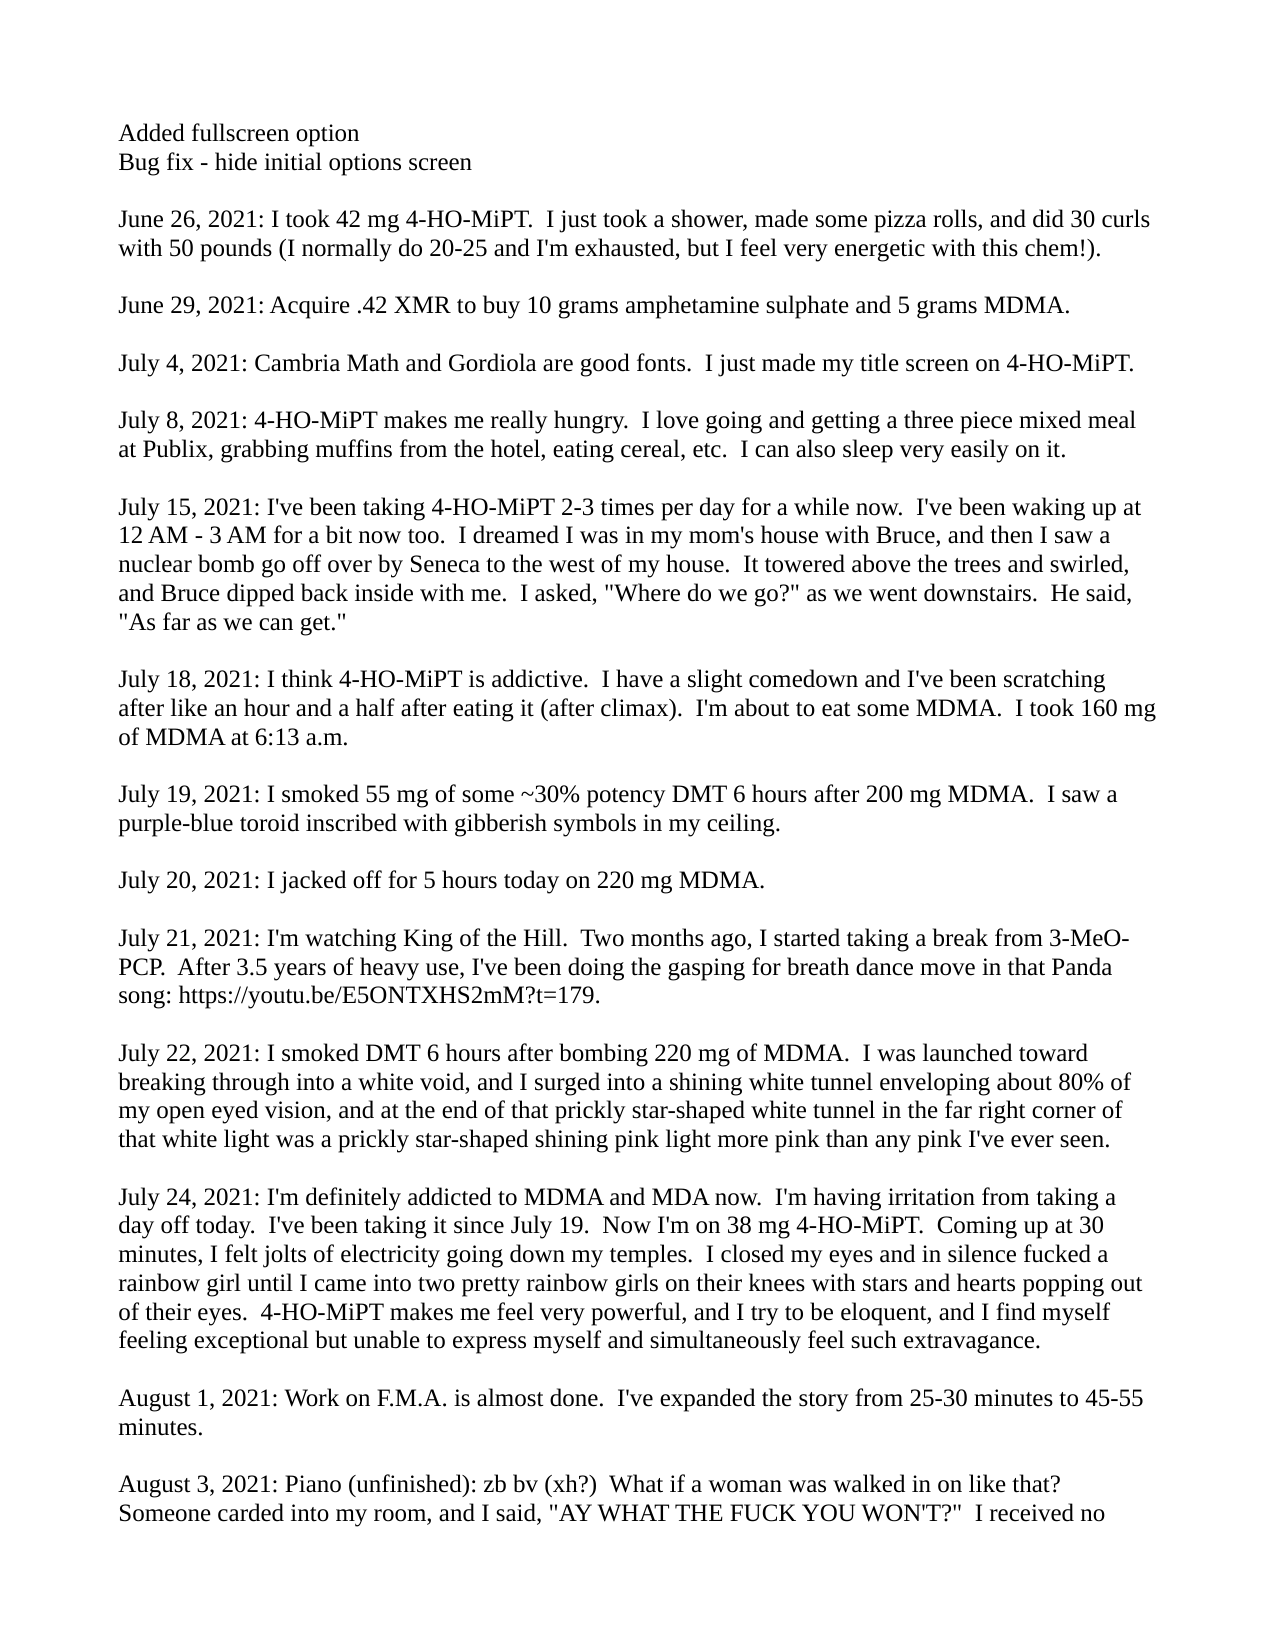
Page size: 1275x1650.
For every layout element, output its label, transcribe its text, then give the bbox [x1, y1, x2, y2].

text June 29, 2021: Acquire .42 XMR to buy 10 grams amphetamine sulphate and 5 grams MDMA. [118, 291, 1157, 319]
text July 8, 2021: 4-HO-MiPT makes me really hungry. I love going and getting a three piece mixed meal at Publix, grabbing muffins from the hotel, eating cereal, etc. I can also sleep very easily on it. [118, 406, 1157, 463]
text June 26, 2021: I took 42 mg 4-HO-MiPT. I just took a shower, made some pizza rolls, and did 30 curls with 50 pounds (I normally do 20-25 and I'm exhausted, but I feel very energetic with this chem!). [118, 204, 1157, 262]
text July 4, 2021: Cambria Math and Gordiola are good fonts. I just made my title screen on 4-HO-MiPT. [118, 348, 1157, 377]
text Added fullscreen option [118, 118, 1157, 147]
text July 18, 2021: I think 4-HO-MiPT is addictive. I have a slight comedown and I've been scratching after like an hour and a half after eating it (after climax). I'm about to eat some MDMA. I took 160 mg of MDMA at 6:13 a.m. [118, 664, 1157, 751]
text July 15, 2021: I've been taking 4-HO-MiPT 2-3 times per day for a while now. I've been waking up at 12 AM - 3 AM for a bit now too. I dreamed I was in my mom's house with Bruce, and then I saw a nuclear bomb go off over by Seneca to the west of my house. It towered above the trees and swirled, and Bruce dipped back inside with me. I asked, "Where do we go?" as we went downstairs. He said, "As far as we can get." [118, 492, 1157, 636]
text July 20, 2021: I jacked off for 5 hours today on 220 mg MDMA. [118, 866, 1157, 894]
text July 22, 2021: I smoked DMT 6 hours after bombing 220 mg of MDMA. I was launched toward breaking through into a white void, and I surged into a shining white tunnel enveloping about 80% of my open eyed vision, and at the end of that prickly star-shaped white tunnel in the far right corner of that white light was a prickly star-shaped shining pink light more pink than any pink I've ever seen. [118, 1038, 1157, 1153]
text August 1, 2021: Work on F.M.A. is almost done. I've expanded the story from 25-30 minutes to 45-55 minutes. [118, 1383, 1157, 1441]
text July 21, 2021: I'm watching King of the Hill. Two months ago, I started taking a break from 3-MeO-PCP. After 3.5 years of heavy use, I've been doing the gasping for breath dance move in that Panda song: https://youtu.be/E5ONTXHS2mM?t=179. [118, 923, 1157, 1009]
text Bug fix - hide initial options screen [118, 147, 1157, 176]
text July 19, 2021: I smoked 55 mg of some ~30% potency DMT 6 hours after 200 mg MDMA. I saw a purple-blue toroid inscribed with gibberish symbols in my ceiling. [118, 779, 1157, 837]
text August 3, 2021: Piano (unfinished): zb bv (xh?) What if a woman was walked in on like that? Someone carded into my room, and I said, "AY WHAT THE FUCK YOU WON'T?" I received no [118, 1469, 1157, 1527]
text July 24, 2021: I'm definitely addicted to MDMA and MDA now. I'm having irritation from taking a day off today. I've been taking it since July 19. Now I'm on 38 mg 4-HO-MiPT. Coming up at 30 minutes, I felt jolts of electricity going down my temples. I closed my eyes and in silence fucked a rainbow girl until I came into two pretty rainbow girls on their knees with stars and hearts popping out of their eyes. 4-HO-MiPT makes me feel very powerful, and I try to be eloquent, and I find myself feeling exceptional but unable to express myself and simultaneously feel such extravagance. [118, 1182, 1157, 1354]
